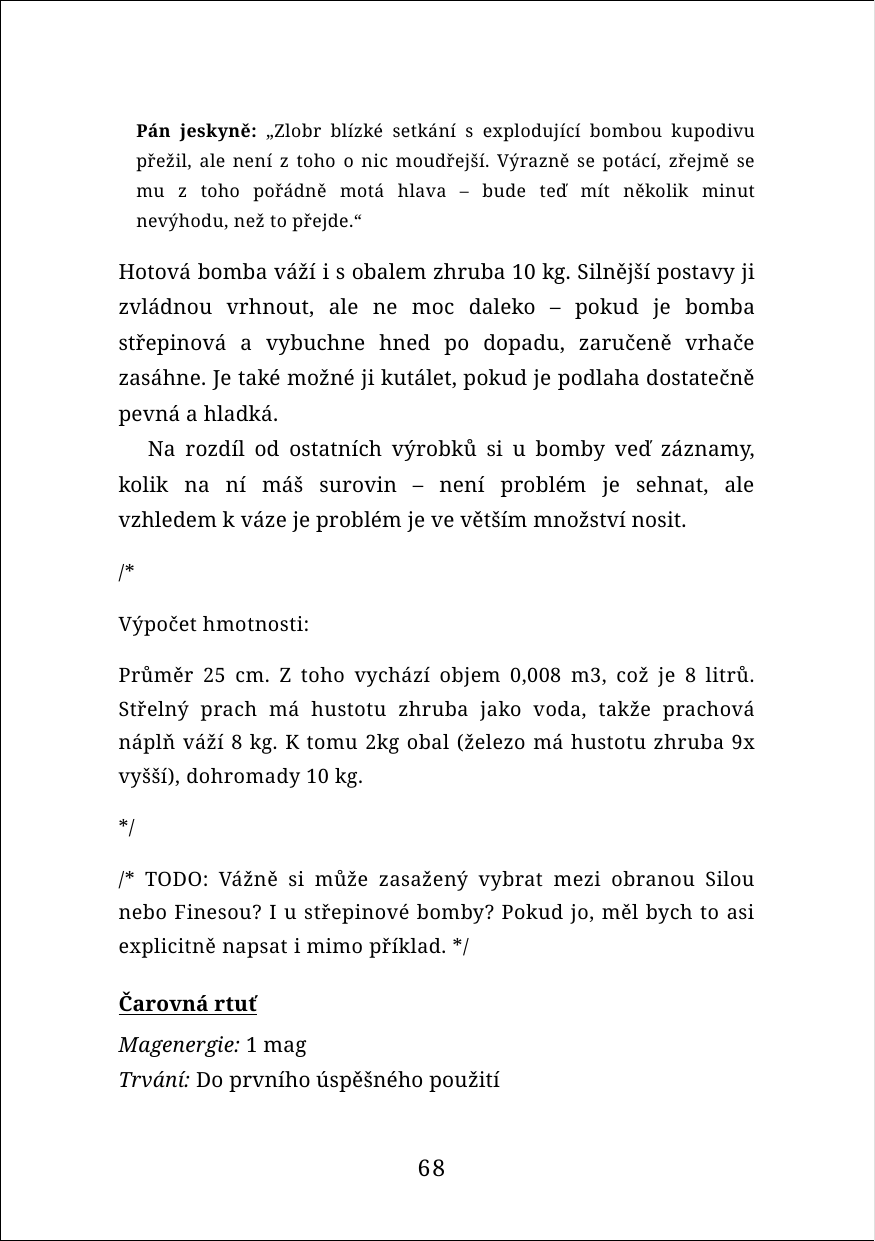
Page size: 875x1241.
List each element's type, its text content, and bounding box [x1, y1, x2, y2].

text /* TODO: Vážně si může zasažený vybrat mezi obranou Silou nebo Finesou? I u střepinové bomby? Pokud jo, měl bych to asi explicitně napsat i mimo příklad. */ [118, 865, 756, 959]
subtitle Čarovná rtuť [118, 989, 756, 1018]
text /* [118, 559, 756, 586]
text Výpočet hmotnosti: [118, 610, 756, 637]
text Magenergie: 1 mag Trvání: Do prvního úspěšného použití [118, 1030, 756, 1094]
text */ [118, 814, 756, 841]
text Průměr 25 cm. Z toho vychází objem 0,008 m3, což je 8 litrů. Střelný prach má hustotu zhruba jako voda, takže prachová náplň váží 8 kg. K tomu 2kg obal (železo má hustotu zhruba 9x vyšší), dohromady 10 kg. [118, 661, 756, 789]
text Pán jeskyně: „Zlobr blízké setkání s explodující bombou kupodivu přežil, ale není z toho o nic moudřejší. Výrazně se potácí, zřejmě se mu z toho pořádně motá hlava – bude teď mít několik minut nevýhodu, než to přejde.“ [136, 118, 756, 233]
text Hotová bomba váží i s obalem zhruba 10 kg. Silnější postavy ji zvládnou vrhnout, ale ne moc daleko – pokud je bomba střepinová a vybuchne hned po dopadu, zaručeně vrhače zasáhne. Je také možné ji kutálet, pokud je podlaha dostatečně pevná a hladká. Na rozdíl od ostatních výrobků si u bomby veď záznamy, kolik na ní máš surovin – není problém je sehnat, ale vzhledem k váze je problém je ve větším množství nosit. [118, 257, 756, 534]
